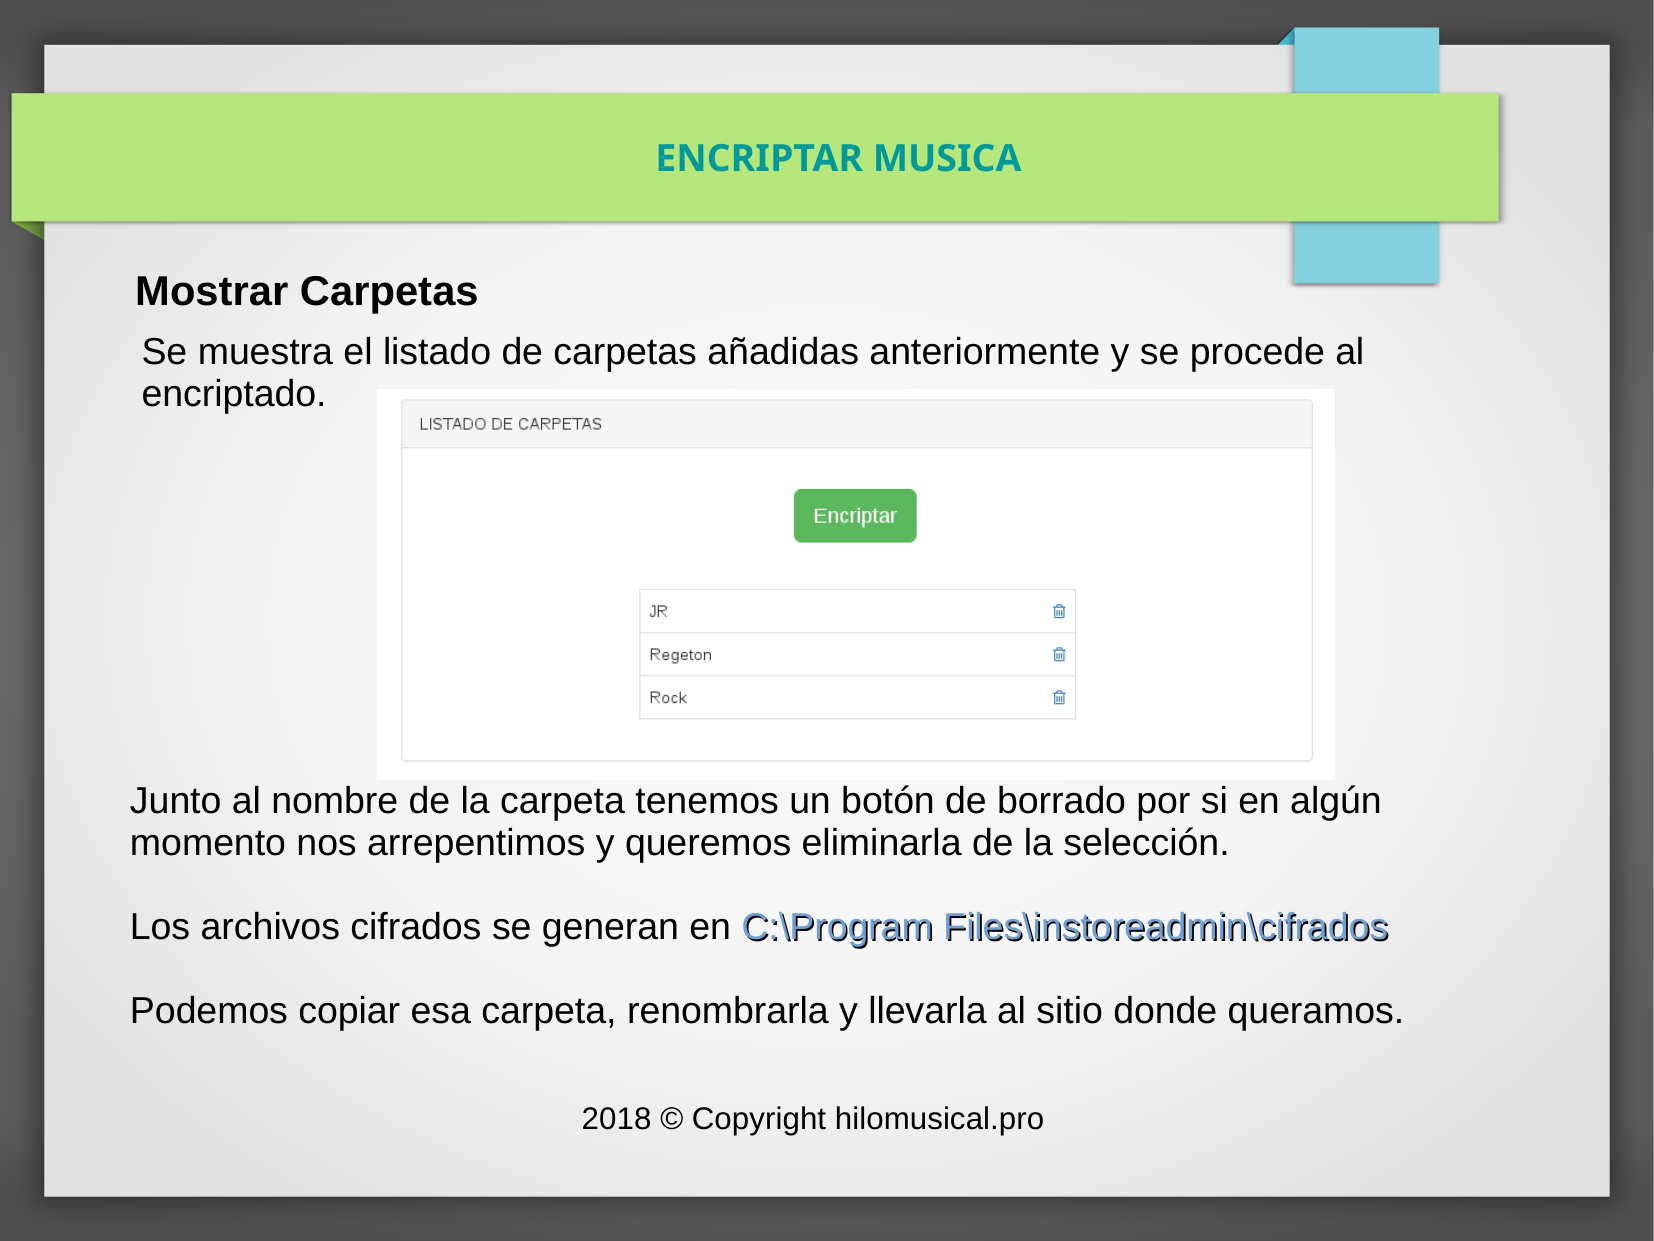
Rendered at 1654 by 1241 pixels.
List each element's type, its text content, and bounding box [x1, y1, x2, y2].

title ENCRIPTAR MUSICA [590, 113, 1087, 201]
text_box Mostrar Carpetas [112, 244, 502, 338]
text_box Junto al nombre de la carpeta tenemos un botón de borrado por si en algún momento nos arrepentimos y queremos eliminarla de la selección. Los archivos cifrados se generan en C:\Program Files\instoreadmin\cifrados Podemos copiar esa carpeta, renombrarla y llevarla al sitio donde queramos. [129, 779, 1548, 1158]
text_box 2018 © Copyright hilomusical.pro [566, 1094, 1063, 1146]
text_box Se muestra el listado de carpetas añadidas anteriormente y se procede al encriptado. [141, 330, 1560, 457]
picture [0, 0, 1654, 1241]
